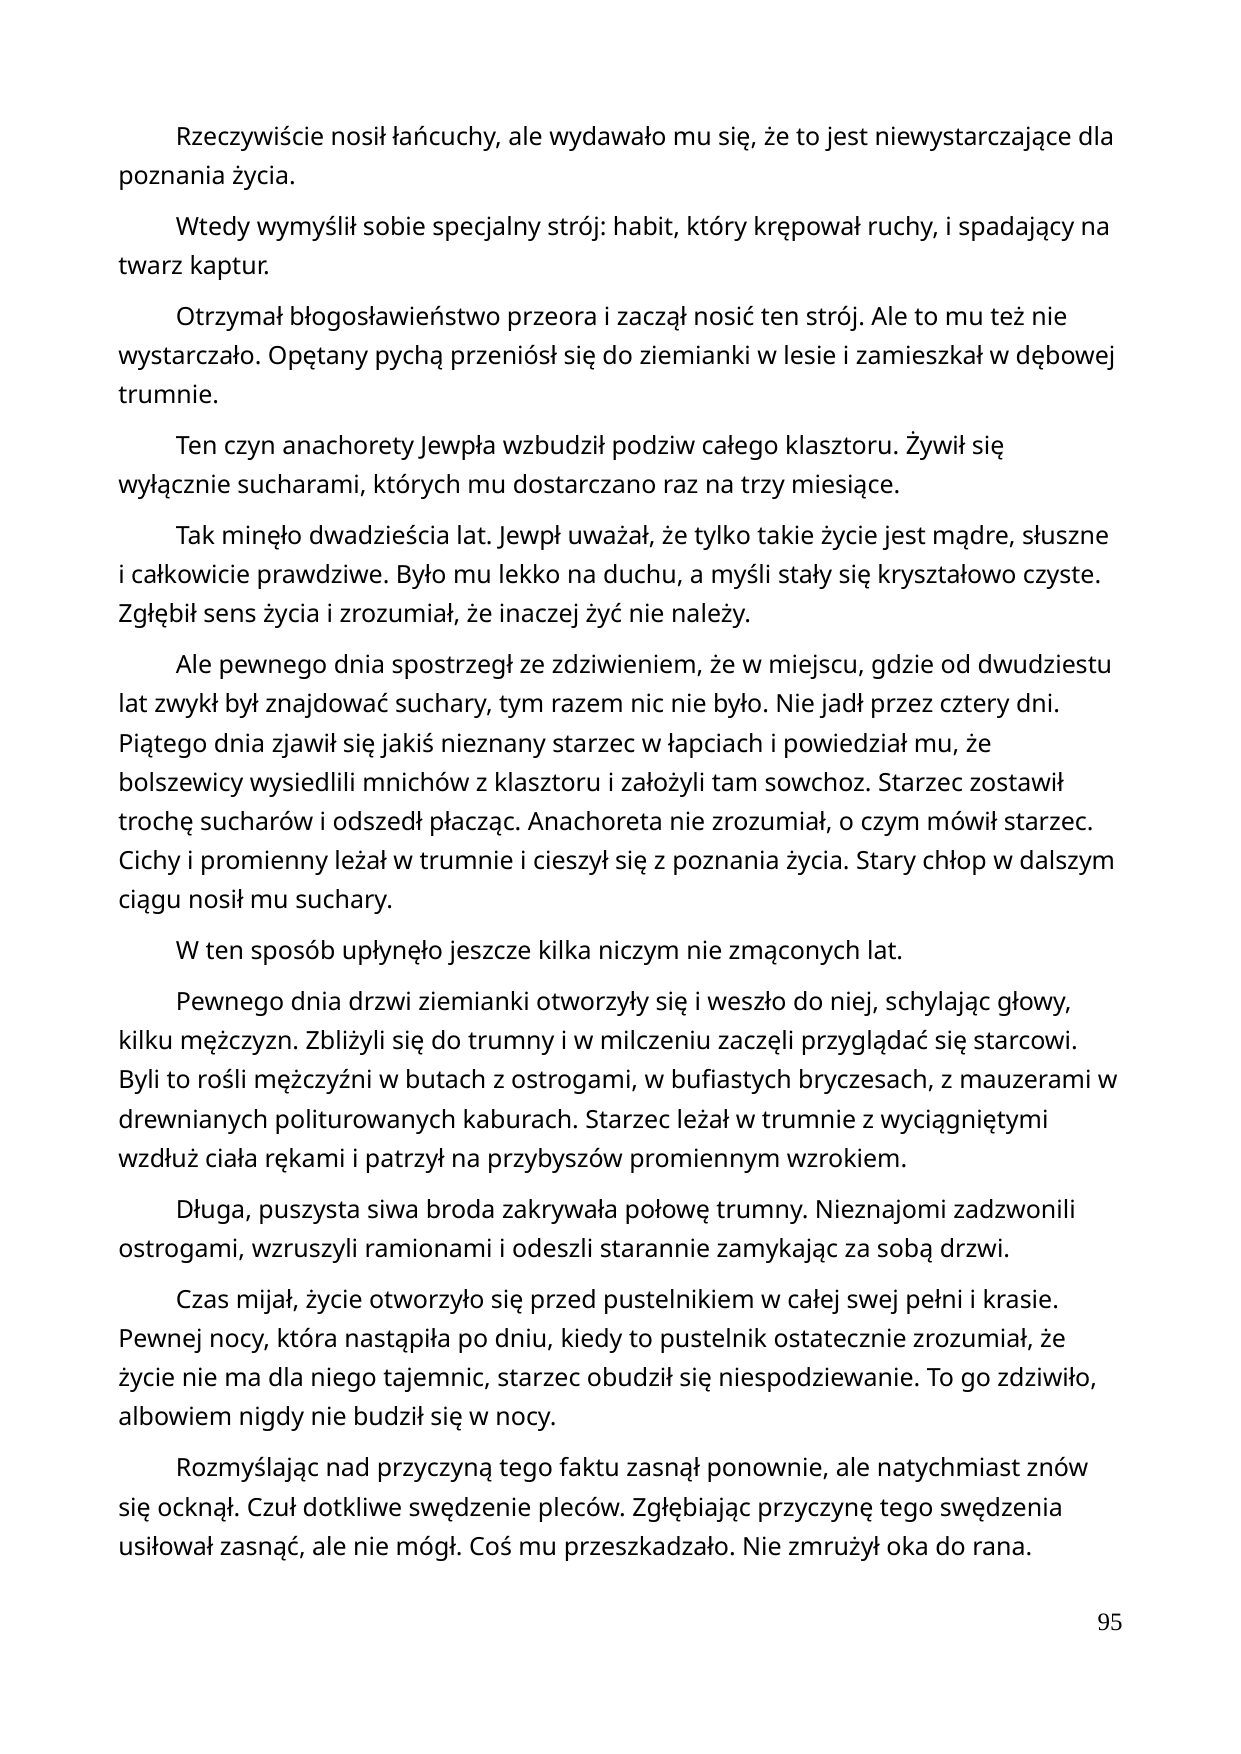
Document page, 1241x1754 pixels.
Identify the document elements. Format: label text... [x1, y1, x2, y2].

text Rozmyślając nad przyczyną tego faktu zasnął ponownie, ale natychmiast znów się ocknął. Czuł dotkliwe swędzenie pleców. Zgłębiając przyczynę tego swędzenia usiłował zasnąć, ale nie mógł. Coś mu przeszkadzało. Nie zmrużył oka do rana. [118, 1450, 1122, 1562]
text Rzeczywiście nosił łańcuchy, ale wydawało mu się, że to jest niewystarczające dla poznania życia. [118, 118, 1122, 191]
text Długa, puszysta siwa broda zakrywała połowę trumny. Nieznajomi zadzwonili ostrogami, wzruszyli ramionami i odeszli starannie zamykając za sobą drzwi. [118, 1191, 1122, 1265]
text W ten sposób upłynęło jeszcze kilka niczym nie zmąconych lat. [118, 933, 1122, 967]
text Otrzymał błogosławieństwo przeora i zaczął nosić ten strój. Ale to mu też nie wystarczało. Opętany pychą przeniósł się do ziemianki w lesie i zamieszkał w dębowej trumnie. [118, 298, 1122, 411]
text Tak minęło dwadzieścia lat. Jewpł uważał, że tylko takie życie jest mądre, słuszne i całkowicie prawdziwe. Było mu lekko na duchu, a myśli stały się kryształowo czyste. Zgłębił sens życia i zrozumiał, że inaczej żyć nie należy. [118, 518, 1122, 630]
text Ale pewnego dnia spostrzegł ze zdziwieniem, że w miejscu, gdzie od dwudziestu lat zwykł był znajdować suchary, tym razem nic nie było. Nie jadł przez cztery dni. Piątego dnia zjawił się jakiś nieznany starzec w łapciach i powiedział mu, że bolszewicy wysiedlili mnichów z klasztoru i założyli tam sowchoz. Starzec zostawił trochę sucharów i odszedł płacząc. Anachoreta nie zrozumiał, o czym mówił starzec. Cichy i promienny leżał w trumnie i cieszył się z poznania życia. Stary chłop w dalszym ciągu nosił mu suchary. [118, 647, 1122, 916]
text Ten czyn anachorety Jewpła wzbudził podziw całego klasztoru. Żywił się wyłącznie sucharami, których mu dostarczano raz na trzy miesiące. [118, 428, 1122, 501]
text Czas mijał, życie otworzyło się przed pustelnikiem w całej swej pełni i krasie. Pewnej nocy, która nastąpiła po dniu, kiedy to pustelnik ostatecznie zrozumiał, że życie nie ma dla niego tajemnic, starzec obudził się niespodziewanie. To go zdziwiło, albowiem nigdy nie budził się w nocy. [118, 1282, 1122, 1433]
text Pewnego dnia drzwi ziemianki otworzyły się i weszło do niej, schylając głowy, kilku mężczyzn. Zbliżyli się do trumny i w milczeniu zaczęli przyglądać się starcowi. Byli to rośli mężczyźni w butach z ostrogami, w bufiastych bryczesach, z mauzerami w drewnianych politurowanych kaburach. Starzec leżał w trumnie z wyciągniętymi wzdłuż ciała rękami i patrzył na przybyszów promiennym wzrokiem. [118, 984, 1122, 1174]
text Wtedy wymyślił sobie specjalny strój: habit, który krępował ruchy, i spadający na twarz kaptur. [118, 208, 1122, 281]
